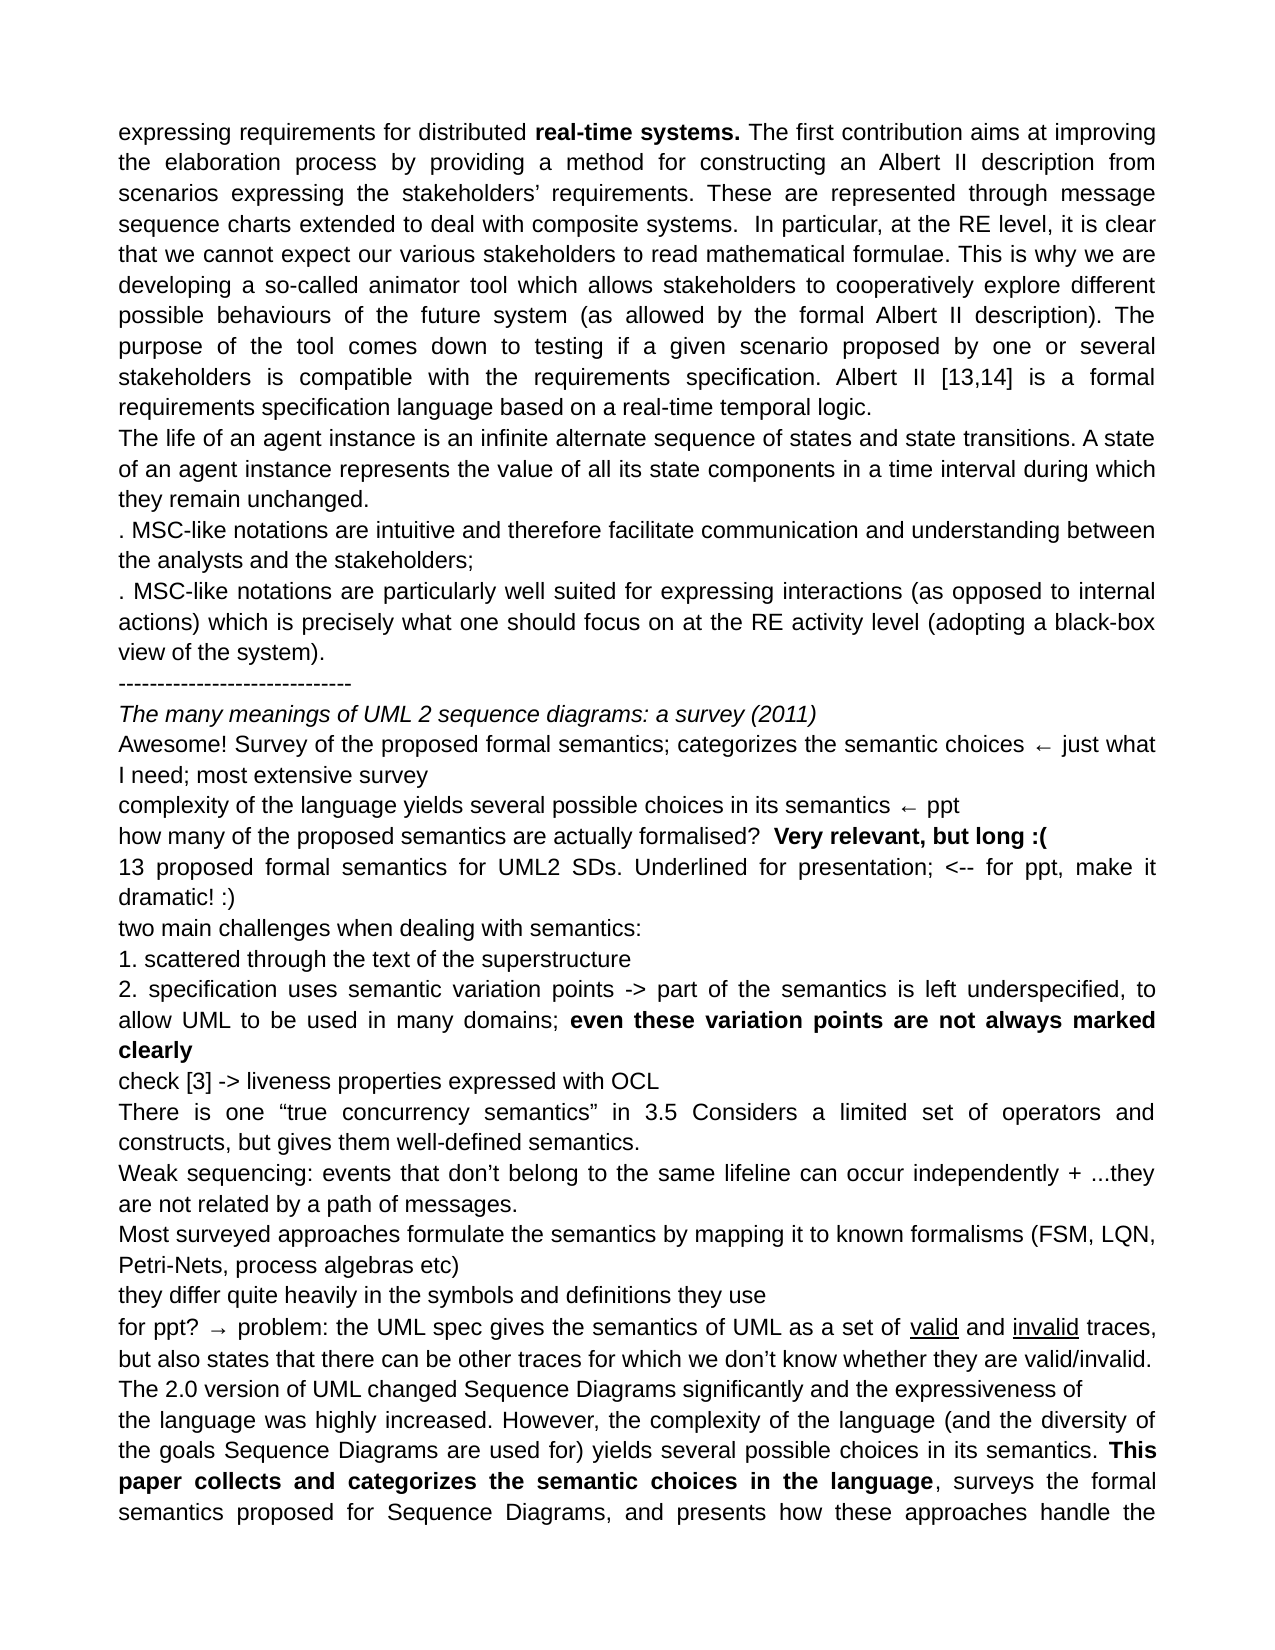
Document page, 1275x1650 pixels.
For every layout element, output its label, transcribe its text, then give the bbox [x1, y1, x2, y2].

text check [3] -> liveness properties expressed with OCL [118, 1067, 1157, 1094]
text Most surveyed approaches formulate the semantics by mapping it to known formalisms (FSM, LQN, Petri-Nets, process algebras etc) [118, 1221, 1157, 1278]
text . MSC-like notations are particularly well suited for expressing interactions (as opposed to internal actions) which is precisely what one should focus on at the RE activity level (adopting a black-box view of the system). [118, 577, 1157, 666]
text ------------------------------ [118, 669, 1157, 696]
text There is one “true concurrency semantics” in 3.5 Considers a limited set of operators and constructs, but gives them well-defined semantics. [118, 1098, 1157, 1156]
text expressing requirements for distributed real-time systems. The first contribution aims at improving the elaboration process by providing a method for constructing an Albert II description from scenarios expressing the stakeholders’ requirements. These are represented through message sequence charts extended to deal with composite systems. In particular, at the RE level, it is clear that we cannot expect our various stakeholders to read mathematical formulae. This is why we are developing a so-called animator tool which allows stakeholders to cooperatively explore different possible behaviours of the future system (as allowed by the formal Albert II description). The purpose of the tool comes down to testing if a given scenario proposed by one or several stakeholders is compatible with the requirements specification. Albert II [13,14] is a formal requirements specification language based on a real-time temporal logic. [118, 118, 1157, 421]
text 1. scattered through the text of the superstructure [118, 945, 1157, 972]
text how many of the proposed semantics are actually formalised? Very relevant, but long :( [118, 822, 1157, 849]
text complexity of the language yields several possible choices in its semantics ← ppt [118, 792, 1157, 819]
text . MSC-like notations are intuitive and therefore facilitate communication and understanding between the analysts and the stakeholders; [118, 516, 1157, 574]
text The life of an agent instance is an infinite alternate sequence of states and state transitions. A state of an agent instance represents the value of all its state components in a time interval during which they remain unchanged. [118, 424, 1157, 512]
text The 2.0 version of UML changed Sequence Diagrams significantly and the expressiveness of [118, 1376, 1157, 1402]
text two main challenges when dealing with semantics: [118, 914, 1157, 941]
text 13 proposed formal semantics for UML2 SDs. Underlined for presentation; <-- for ppt, make it dramatic! :) [118, 853, 1157, 911]
text 2. specification uses semantic variation points -> part of the semantics is left underspecified, to allow UML to be used in many domains; even these variation points are not always marked clearly [118, 976, 1157, 1064]
text for ppt? → problem: the UML spec gives the semantics of UML as a set of valid and invalid traces, but also states that there can be other traces for which we don’t know whether they are valid/invalid. [118, 1312, 1157, 1372]
text Awesome! Survey of the proposed formal semantics; categorizes the semantic choices ← just what I need; most extensive survey [118, 731, 1157, 788]
text they differ quite heavily in the symbols and definitions they use [118, 1282, 1157, 1309]
text the language was highly increased. However, the complexity of the language (and the diversity of the goals Sequence Diagrams are used for) yields several possible choices in its semantics. This paper collects and categorizes the semantic choices in the language, surveys the formal semantics proposed for Sequence Diagrams, and presents how these approaches handle the [118, 1406, 1157, 1525]
text The many meanings of UML 2 sequence diagrams: a survey (2011) [118, 700, 1157, 727]
text Weak sequencing: events that don’t belong to the same lifeline can occur independently + ...they are not related by a path of messages. [118, 1159, 1157, 1217]
